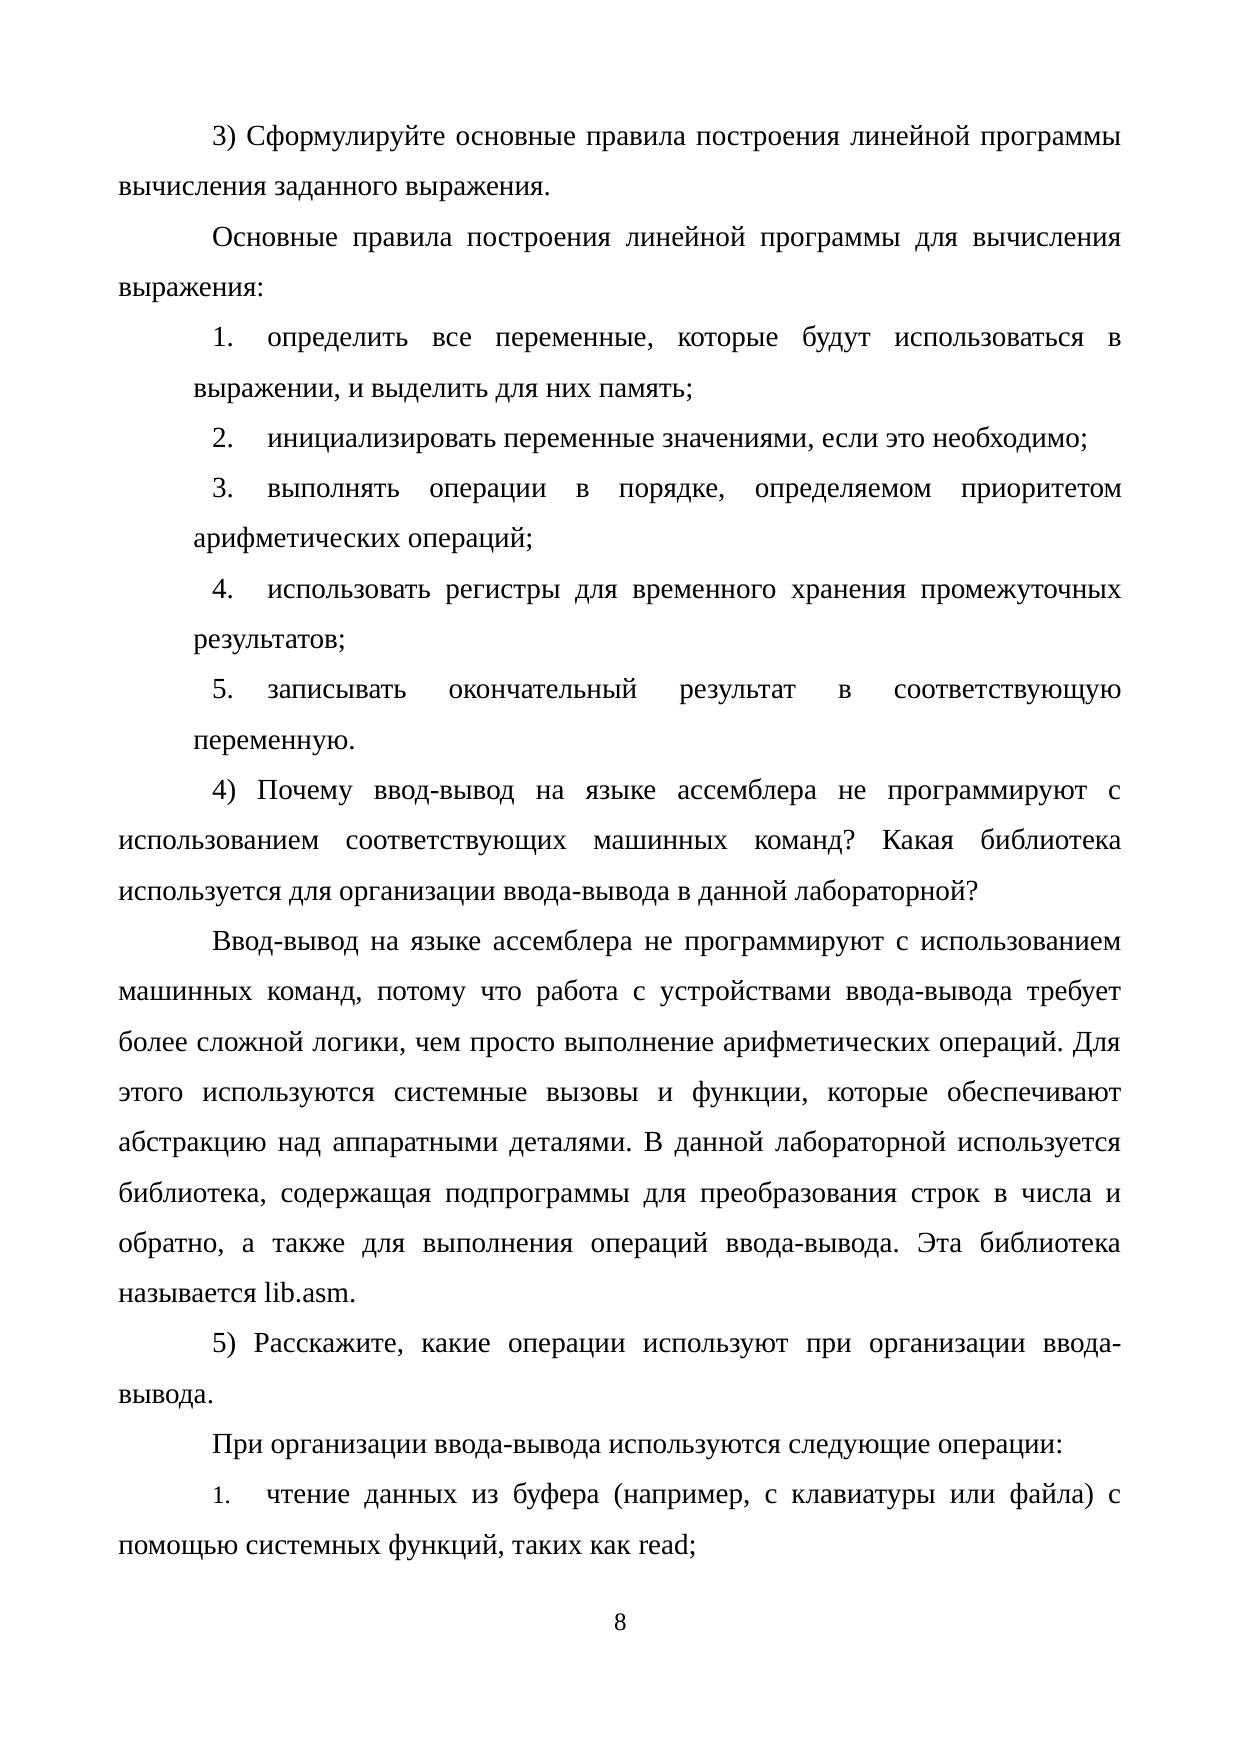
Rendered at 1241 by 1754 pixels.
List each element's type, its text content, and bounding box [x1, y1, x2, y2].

text 4) Почему ввод-вывод на языке ассемблера не программируют с использованием соответствующих машинных команд? Какая библиотека используется для организации ввода-вывода в данной лабораторной? [118, 772, 1122, 906]
text 3) Сформулируйте основные правила построения линейной программы вычисления заданного выражения. [118, 118, 1122, 202]
text При организации ввода-вывода используются следующие операции: [118, 1426, 1122, 1460]
text Основные правила построения линейной программы для вычисления выражения: [118, 219, 1122, 303]
list чтение данных из буфера (например, с клавиатуры или файла) с помощью системных функций, таких как read; [118, 1477, 1122, 1560]
list записывать окончательный результат в соответствующую переменную. [193, 672, 1122, 755]
text Ввод-вывод на языке ассемблера не программируют с использованием машинных команд, потому что работа с устройствами ввода-вывода требует более сложной логики, чем просто выполнение арифметических операций. Для этого используются системные вызовы и функции, которые обеспечивают абстракцию над аппаратными деталями. В данной лабораторной используется библиотека, содержащая подпрограммы для преобразования строк в числа и обратно, а также для выполнения операций ввода-вывода. Эта библиотека называется lib.asm. [118, 923, 1122, 1309]
list использовать регистры для временного хранения промежуточных результатов; [193, 571, 1122, 655]
list выполнять операции в порядке, определяемом приоритетом арифметических операций; [193, 470, 1122, 554]
text 5) Расскажите, какие операции используют при организации ввода-вывода. [118, 1326, 1122, 1409]
list определить все переменные, которые будут использоваться в выражении, и выделить для них память; [193, 319, 1122, 403]
list инициализировать переменные значениями, если это необходимо; [193, 420, 1122, 453]
